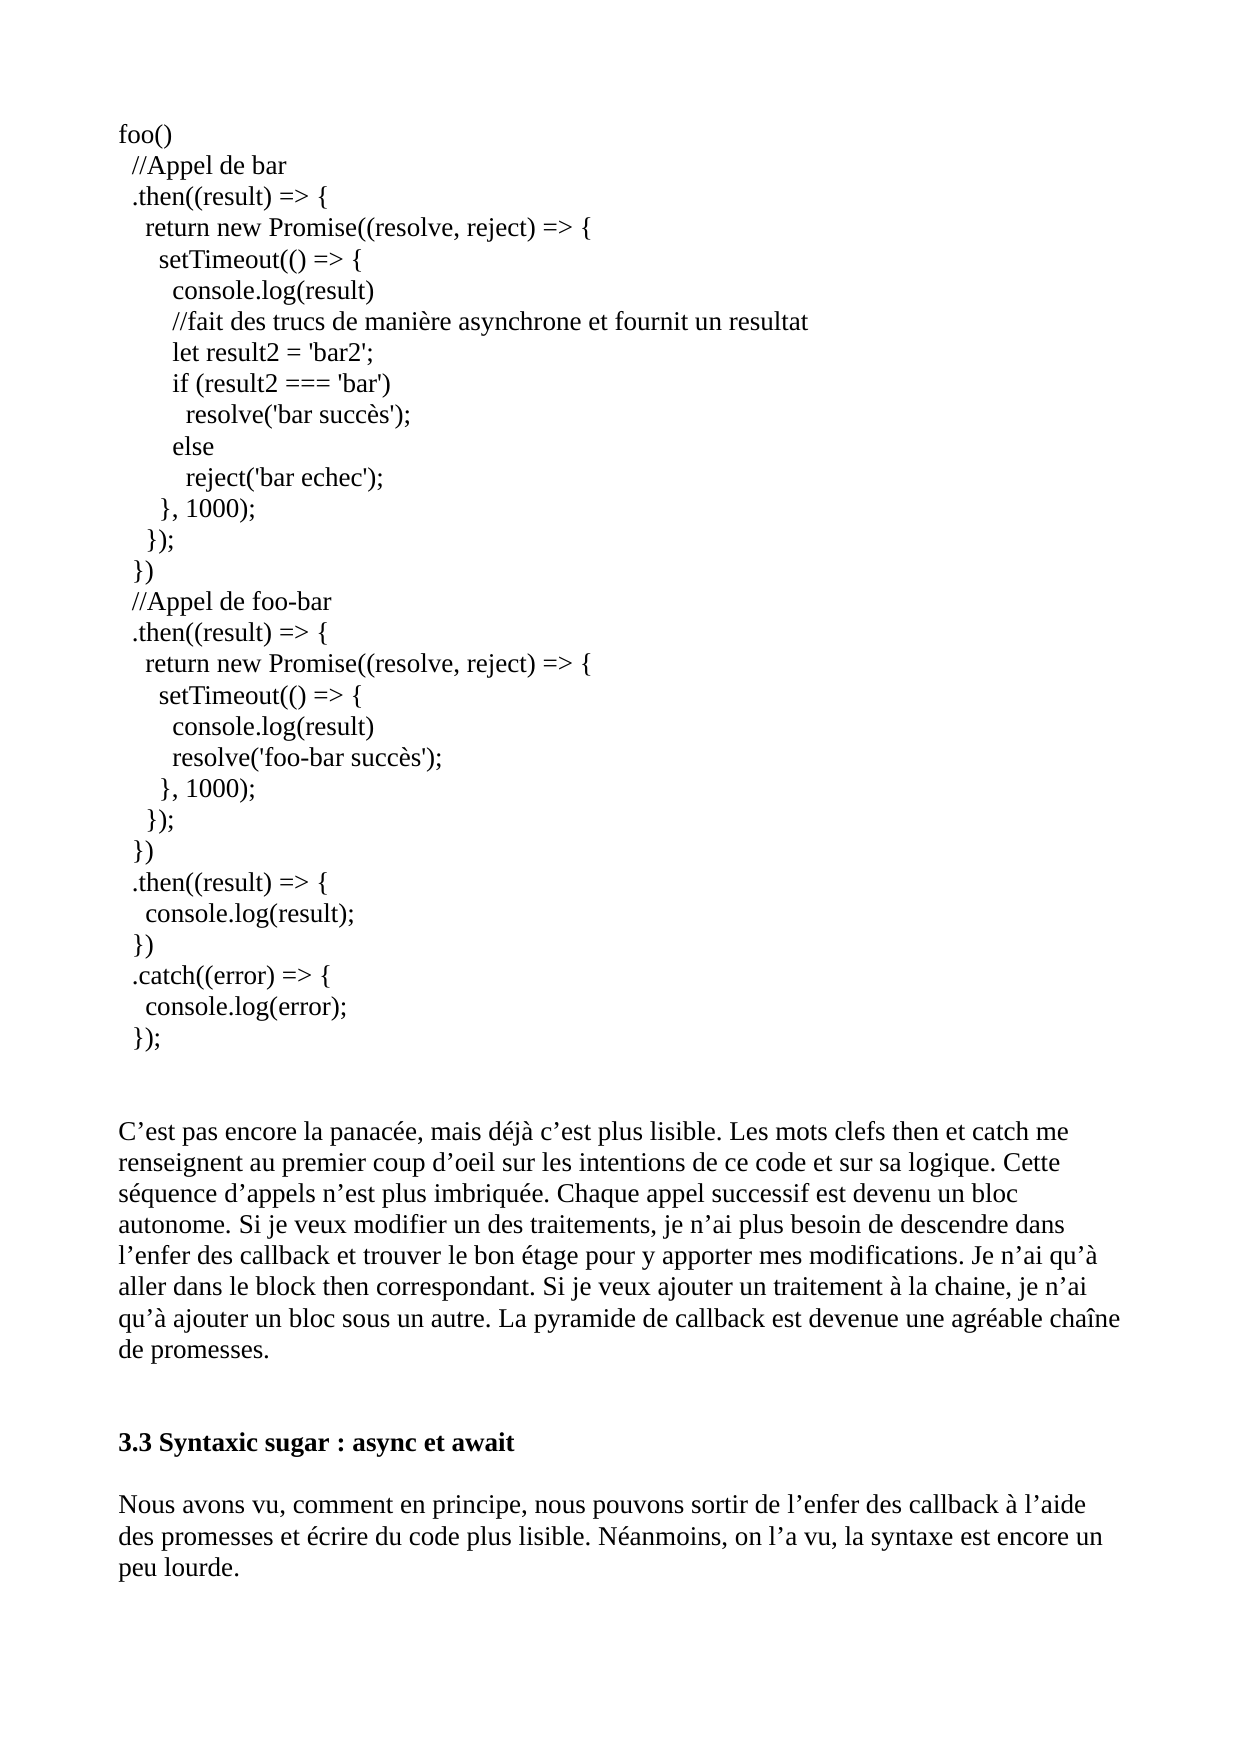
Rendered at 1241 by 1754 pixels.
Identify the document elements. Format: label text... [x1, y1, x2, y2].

text .then((result) => { [118, 616, 1122, 648]
text //fait des trucs de manière asynchrone et fournit un resultat [118, 305, 1122, 336]
text console.log(result); [118, 897, 1122, 928]
text foo() [118, 118, 1122, 149]
text //Appel de bar [118, 149, 1122, 180]
text }, 1000); [118, 492, 1122, 523]
text console.log(result) [118, 274, 1122, 305]
text }) [118, 928, 1122, 959]
text .then((result) => { [118, 180, 1122, 212]
text }) [118, 554, 1122, 585]
text }); [118, 1021, 1122, 1052]
text let result2 = 'bar2'; [118, 336, 1122, 367]
text }, 1000); [118, 772, 1122, 803]
text .then((result) => { [118, 866, 1122, 897]
text setTimeout(() => { [118, 679, 1122, 710]
text }) [118, 834, 1122, 866]
text resolve('bar succès'); [118, 398, 1122, 429]
text if (result2 === 'bar') [118, 367, 1122, 398]
text //Appel de foo-bar [118, 585, 1122, 616]
text C’est pas encore la panacée, mais déjà c’est plus lisible. Les mots clefs then et catch me renseignent au premier coup d’oeil sur les intentions de ce code et sur sa logique. Cette séquence d’appels n’est plus imbriquée. Chaque appel successif est devenu un bloc autonome. Si je veux modifier un des traitements, je n’ai plus besoin de descendre dans l’enfer des callback et trouver le bon étage pour y apporter mes modifications. Je n’ai qu’à aller dans le block then correspondant. Si je veux ajouter un traitement à la chaine, je n’ai qu’à ajouter un bloc sous un autre. La pyramide de callback est devenue une agréable chaîne de promesses. [118, 1115, 1122, 1364]
text 3.3 Syntaxic sugar : async et await [118, 1426, 1122, 1457]
text reject('bar echec'); [118, 461, 1122, 492]
text console.log(error); [118, 990, 1122, 1021]
text setTimeout(() => { [118, 243, 1122, 274]
text .catch((error) => { [118, 959, 1122, 990]
text }); [118, 803, 1122, 834]
text else [118, 429, 1122, 461]
text resolve('foo-bar succès'); [118, 741, 1122, 772]
text }); [118, 523, 1122, 554]
text Nous avons vu, comment en principe, nous pouvons sortir de l’enfer des callback à l’aide des promesses et écrire du code plus lisible. Néanmoins, on l’a vu, la syntaxe est encore un peu lourde. [118, 1488, 1122, 1582]
text return new Promise((resolve, reject) => { [118, 212, 1122, 243]
text console.log(result) [118, 710, 1122, 741]
text return new Promise((resolve, reject) => { [118, 648, 1122, 679]
